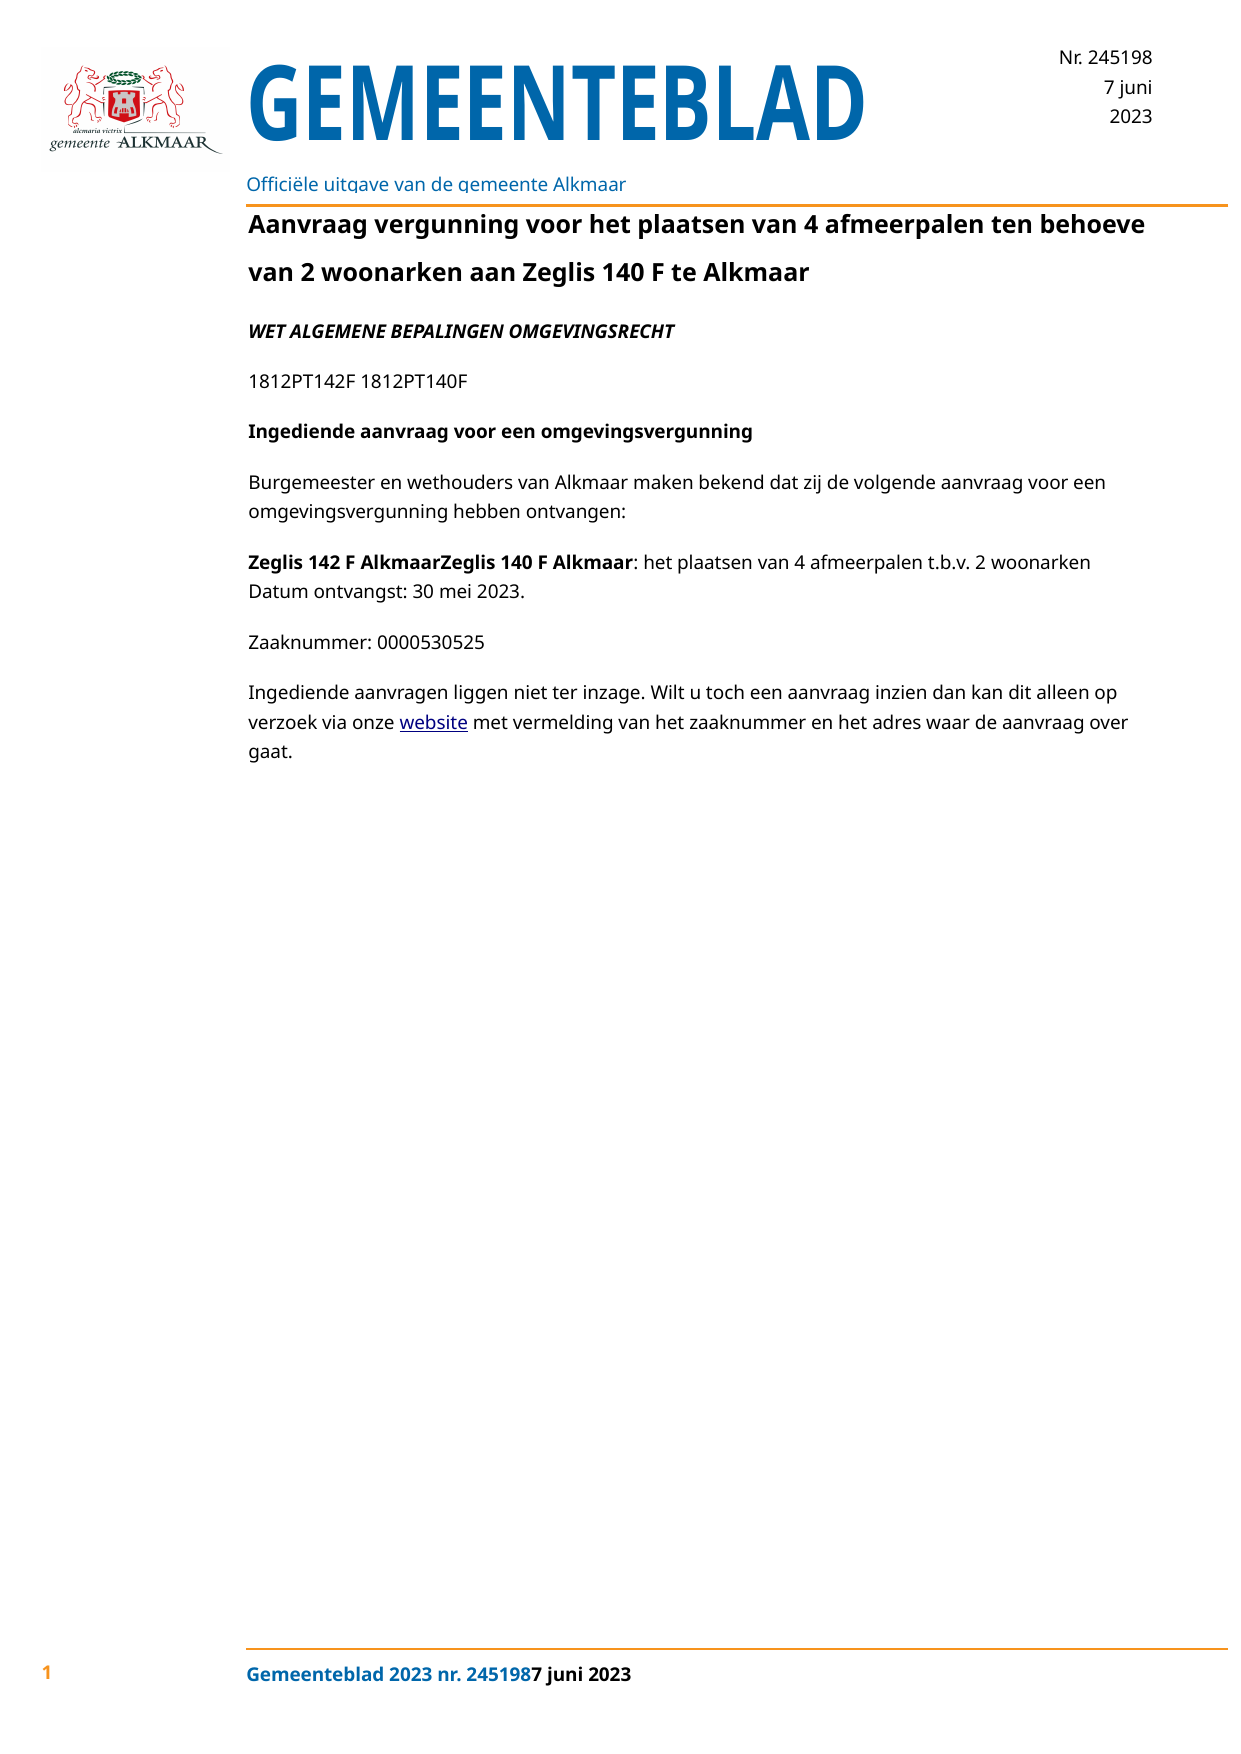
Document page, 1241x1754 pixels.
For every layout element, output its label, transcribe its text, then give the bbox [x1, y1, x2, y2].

text Aanvraag vergunning voor het plaatsen van 4 afmeerpalen ten behoeve van 2 woonarken aan Zeglis 140 F te Alkmaar [248, 207, 1152, 288]
text Ingediende aanvragen liggen niet ter inzage. Wilt u toch een aanvraag inzien dan kan dit alleen op verzoek via onze website met vermelding van het zaaknummer en het adres waar de aanvraag over gaat. [248, 679, 1152, 764]
picture [41, 47, 231, 172]
text Burgemeester en wethouders van Alkmaar maken bekend dat zij de volgende aanvraag voor een omgevingsvergunning hebben ontvangen: [248, 469, 1152, 524]
text 1812PT142F 1812PT140F [248, 368, 1152, 394]
text Zaaknummer: 0000530525 [248, 629, 1152, 655]
text Zeglis 142 F AlkmaarZeglis 140 F Alkmaar: het plaatsen van 4 afmeerpalen t.b.v. 2 woonarken Datum ontvangst: 30 mei 2023. [248, 549, 1152, 604]
text Ingediende aanvraag voor een omgevingsvergunning [248, 419, 1152, 444]
text WET ALGEMENE BEPALINGEN OMGEVINGSRECHT [248, 318, 1152, 344]
